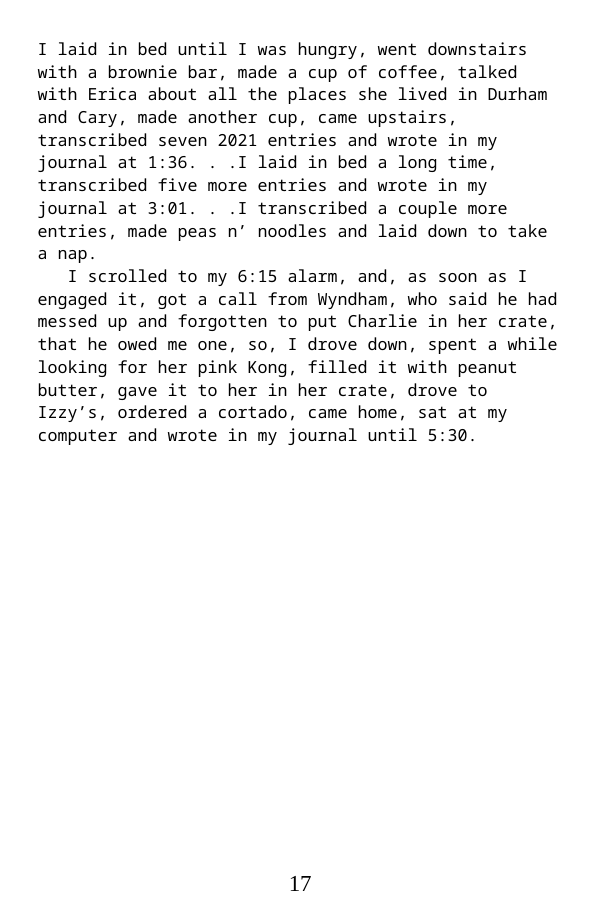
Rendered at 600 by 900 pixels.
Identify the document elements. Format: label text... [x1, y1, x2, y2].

text I laid in bed until I was hungry, went downstairs with a brownie bar, made a cup of coffee, talked with Erica about all the places she lived in Durham and Cary, made another cup, came upstairs, transcribed seven 2021 entries and wrote in my journal at 1:36. . .I laid in bed a long time, transcribed five more entries and wrote in my journal at 3:01. . .I transcribed a couple more entries, made peas n’ noodles and laid down to take a nap. [37, 37, 562, 264]
text I scrolled to my 6:15 alarm, and, as soon as I engaged it, got a call from Wyndham, who said he had messed up and forgotten to put Charlie in her crate, that he owed me one, so, I drove down, spent a while looking for her pink Kong, filled it with peanut butter, gave it to her in her crate, drove to Izzy’s, ordered a cortado, came home, sat at my computer and wrote in my journal until 5:30. [37, 264, 562, 446]
